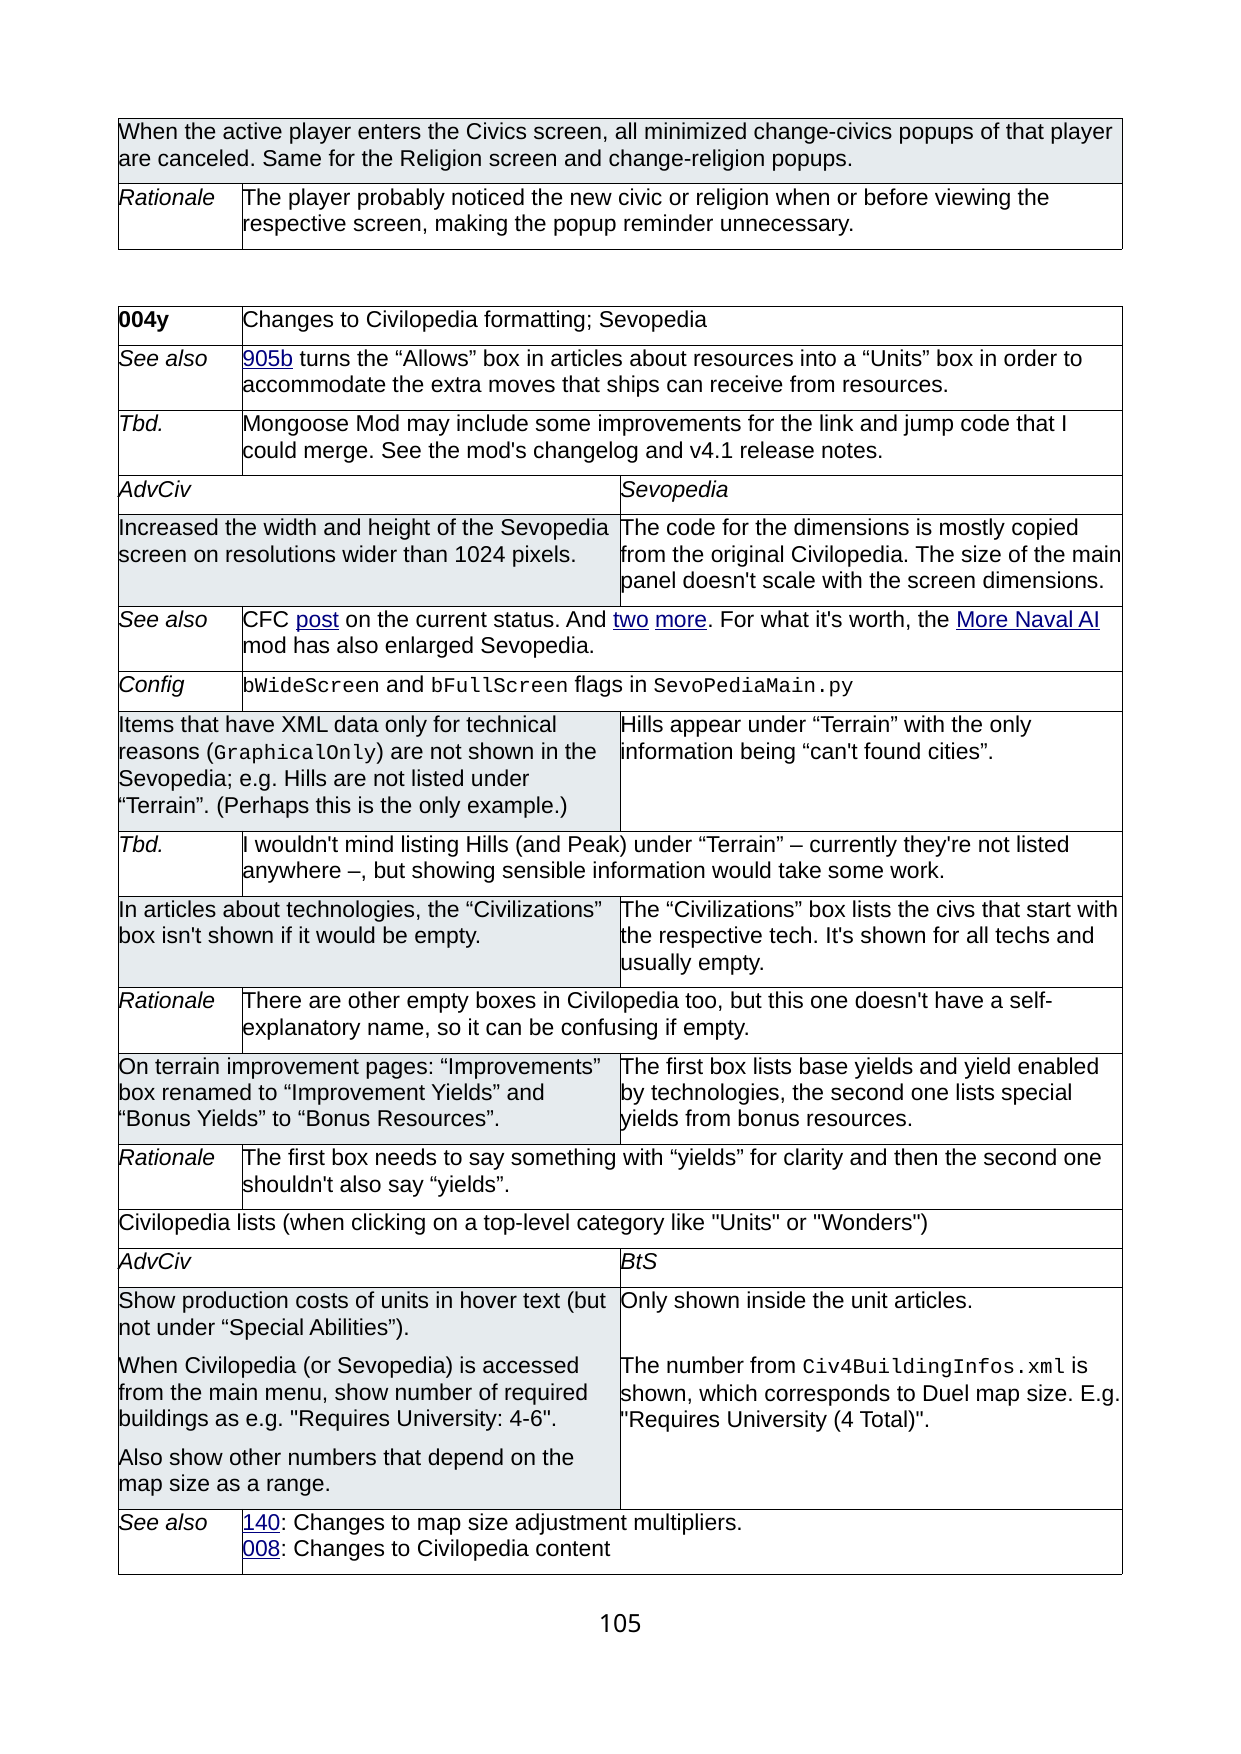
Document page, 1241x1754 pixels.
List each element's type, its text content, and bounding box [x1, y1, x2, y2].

table_cell See also [119, 346, 242, 410]
table_cell 905b turns the “Allows” box in articles about resources into a “Units” box in order to accommodate the extra moves that ships can receive from resources. [243, 346, 1122, 410]
table_cell The first box lists base yields and yield enabled by technologies, the second one lists special yields from bonus resources. [621, 1054, 1122, 1144]
table_cell Items that have XML data only for technical reasons (GraphicalOnly) are not shown in the Sevopedia; e.g. Hills are not listed under “Terrain”. (Perhaps this is the only example.) [119, 712, 620, 831]
table_cell Only shown inside the unit articles. The number from Civ4BuildingInfos.xml is shown, which corresponds to Duel map size. E.g. "Requires University (4 Total)". [621, 1288, 1122, 1509]
table_cell bWideScreen and bFullScreen flags in SevoPediaMain.py [243, 672, 1122, 711]
table_cell CFC post on the current status. And two more. For what it's worth, the More Naval AI mod has also enlarged Sevopedia. [243, 607, 1122, 671]
table_cell In articles about technologies, the “Civilizations” box isn't shown if it would be empty. [119, 897, 620, 987]
table_cell Mongoose Mod may include some improvements for the link and jump code that I could merge. See the mod's changelog and v4.1 release notes. [243, 411, 1122, 475]
table_cell Tbd. [119, 411, 242, 475]
table_cell Show production costs of units in hover text (but not under “Special Abilities”). When Civilopedia (or Sevopedia) is accessed from the main menu, show number of required buildings as e.g. "Requires University: 4-6". Also show other numbers that depend on the map size as a range. [119, 1288, 620, 1509]
table_cell Sevopedia [621, 476, 1122, 514]
table_header 004y [119, 307, 242, 345]
table_cell 140: Changes to map size adjustment multipliers. 008: Changes to Civilopedia content [243, 1510, 1122, 1574]
table_cell BtS [621, 1249, 1122, 1287]
table_cell When the active player enters the Civics screen, all minimized change-civics popups of that player are canceled. Same for the Religion screen and change-religion popups. [119, 119, 1122, 183]
table_cell See also [119, 1510, 242, 1574]
table_cell The “Civilizations” box lists the civs that start with the respective tech. It's shown for all techs and usually empty. [621, 897, 1122, 987]
table_cell See also [119, 607, 242, 671]
table_cell Config [119, 672, 242, 711]
table_cell AdvCiv [119, 1249, 620, 1287]
table_cell I wouldn't mind listing Hills (and Peak) under “Terrain” – currently they're not listed anywhere –, but showing sensible information would take some work. [243, 832, 1122, 896]
table_cell There are other empty boxes in Civilopedia too, but this one doesn't have a self-explanatory name, so it can be confusing if empty. [243, 988, 1122, 1052]
table_cell Rationale [119, 184, 242, 248]
table_header Changes to Civilopedia formatting; Sevopedia [243, 307, 1122, 345]
table_cell Civilopedia lists (when clicking on a top-level category like "Units" or "Wonders") [119, 1210, 1122, 1248]
table_cell Rationale [119, 988, 242, 1052]
table_cell The player probably noticed the new civic or religion when or before viewing the respective screen, making the popup reminder unnecessary. [243, 184, 1122, 248]
table_cell Rationale [119, 1145, 242, 1209]
table_cell The code for the dimensions is mostly copied from the original Civilopedia. The size of the main panel doesn't scale with the screen dimensions. [621, 515, 1122, 606]
table_cell On terrain improvement pages: “Improvements” box renamed to “Improvement Yields” and “Bonus Yields” to “Bonus Resources”. [119, 1054, 620, 1144]
table_cell Increased the width and height of the Sevopedia screen on resolutions wider than 1024 pixels. [119, 515, 620, 606]
table_cell AdvCiv [119, 476, 620, 514]
table_cell The first box needs to say something with “yields” for clarity and then the second one shouldn't also say “yields”. [243, 1145, 1122, 1209]
table_cell Hills appear under “Terrain” with the only information being “can't found cities”. [621, 712, 1122, 831]
table_cell Tbd. [119, 832, 242, 896]
